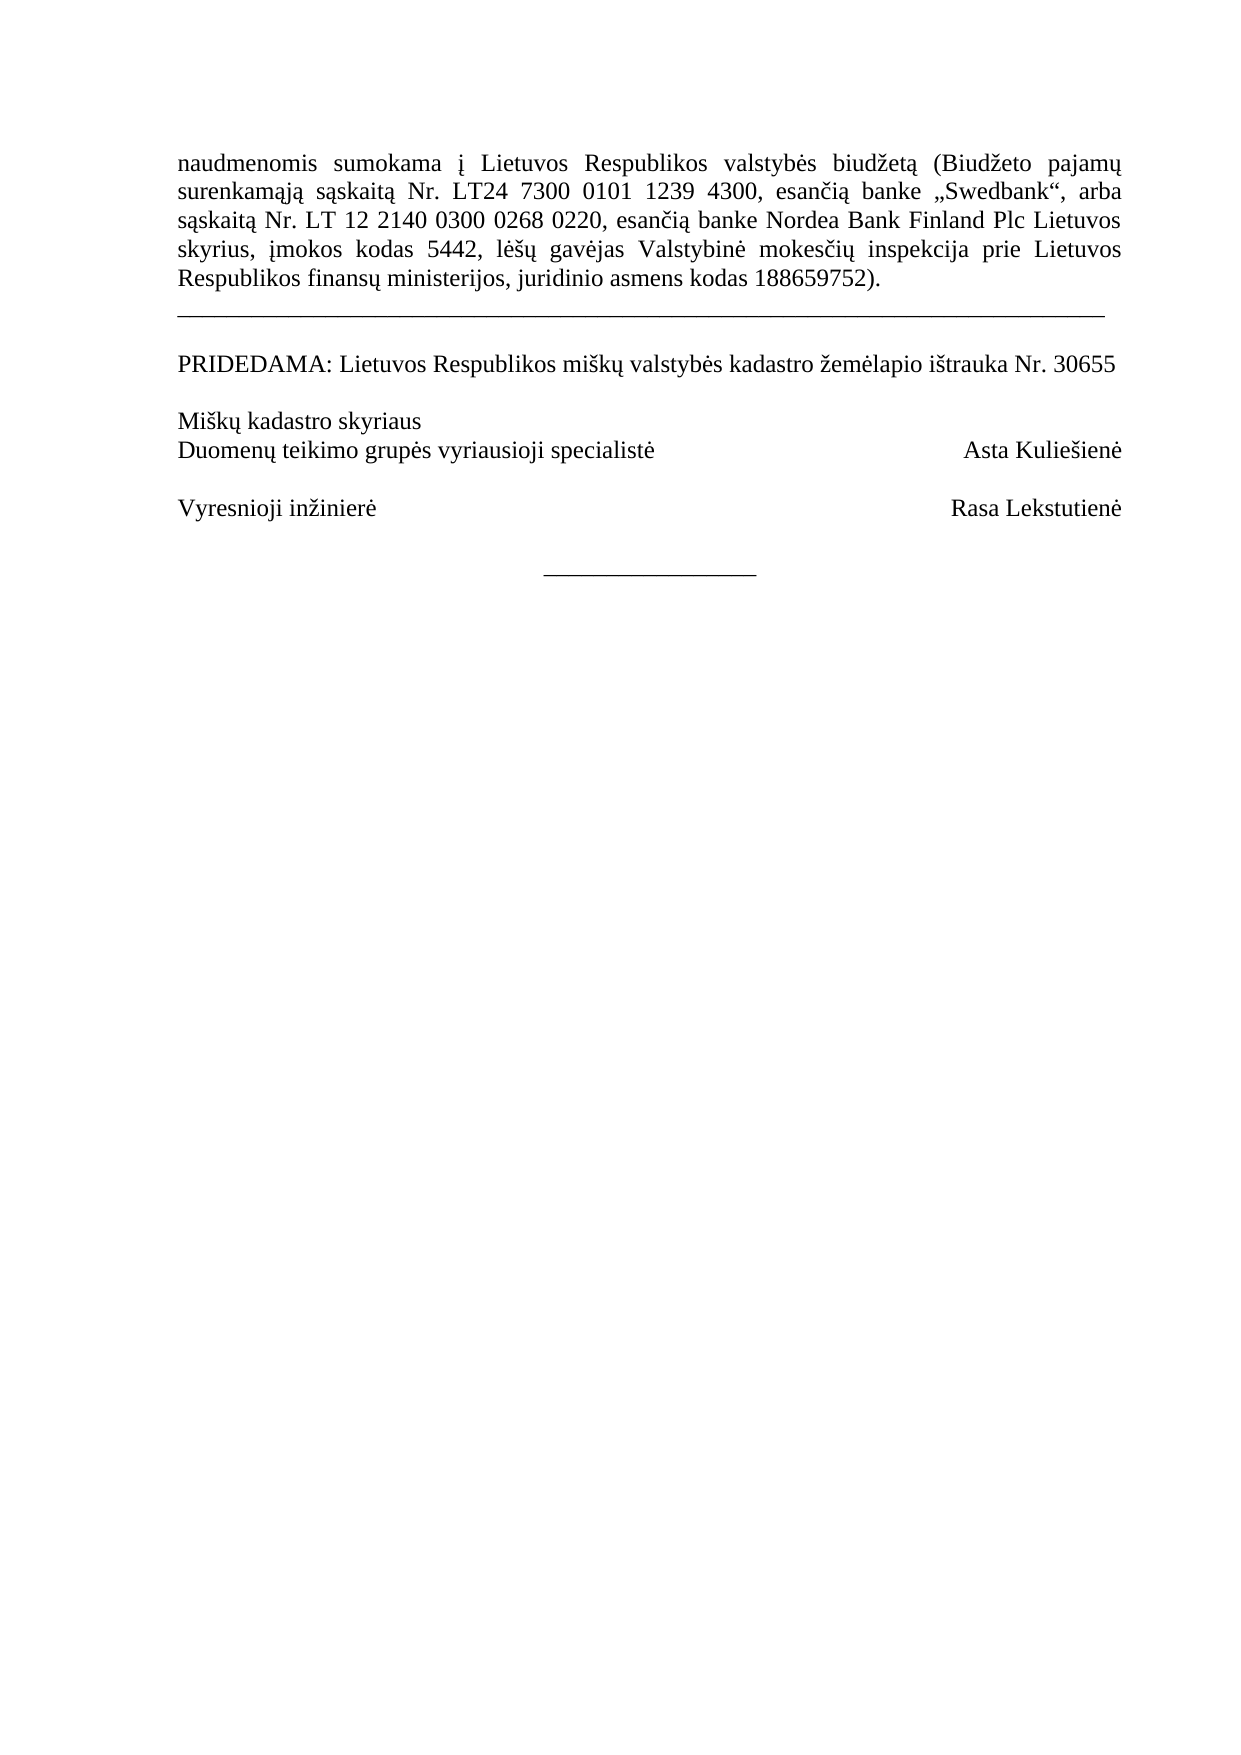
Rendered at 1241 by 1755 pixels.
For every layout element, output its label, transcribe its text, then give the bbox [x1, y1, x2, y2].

text _ [177, 291, 1122, 320]
text PRIDEDAMA: Lietuvos Respublikos miškų valstybės kadastro žemėlapio ištrauka Nr. 30655 [177, 349, 1122, 378]
text _________________ [177, 550, 1122, 579]
text naudmenomis sumokama į Lietuvos Respublikos valstybės biudžetą (Biudžeto pajamų surenkamąją sąskaitą Nr. LT24 7300 0101 1239 4300, esančią banke „Swedbank“, arba sąskaitą Nr. LT 12 2140 0300 0268 0220, esančią banke Nordea Bank Finland Plc Lietuvos skyrius, įmokos kodas 5442, lėšų gavėjas Valstybinė mokesčių inspekcija prie Lietuvos Respublikos finansų ministerijos, juridinio asmens kodas 188659752). [177, 148, 1122, 291]
text Miškų kadastro skyriaus [177, 406, 1122, 435]
text Vyresnioji inžinierė Rasa Lekstutienė [177, 493, 1122, 521]
text Duomenų teikimo grupės vyriausioji specialistė Asta Kuliešienė [177, 435, 1122, 464]
